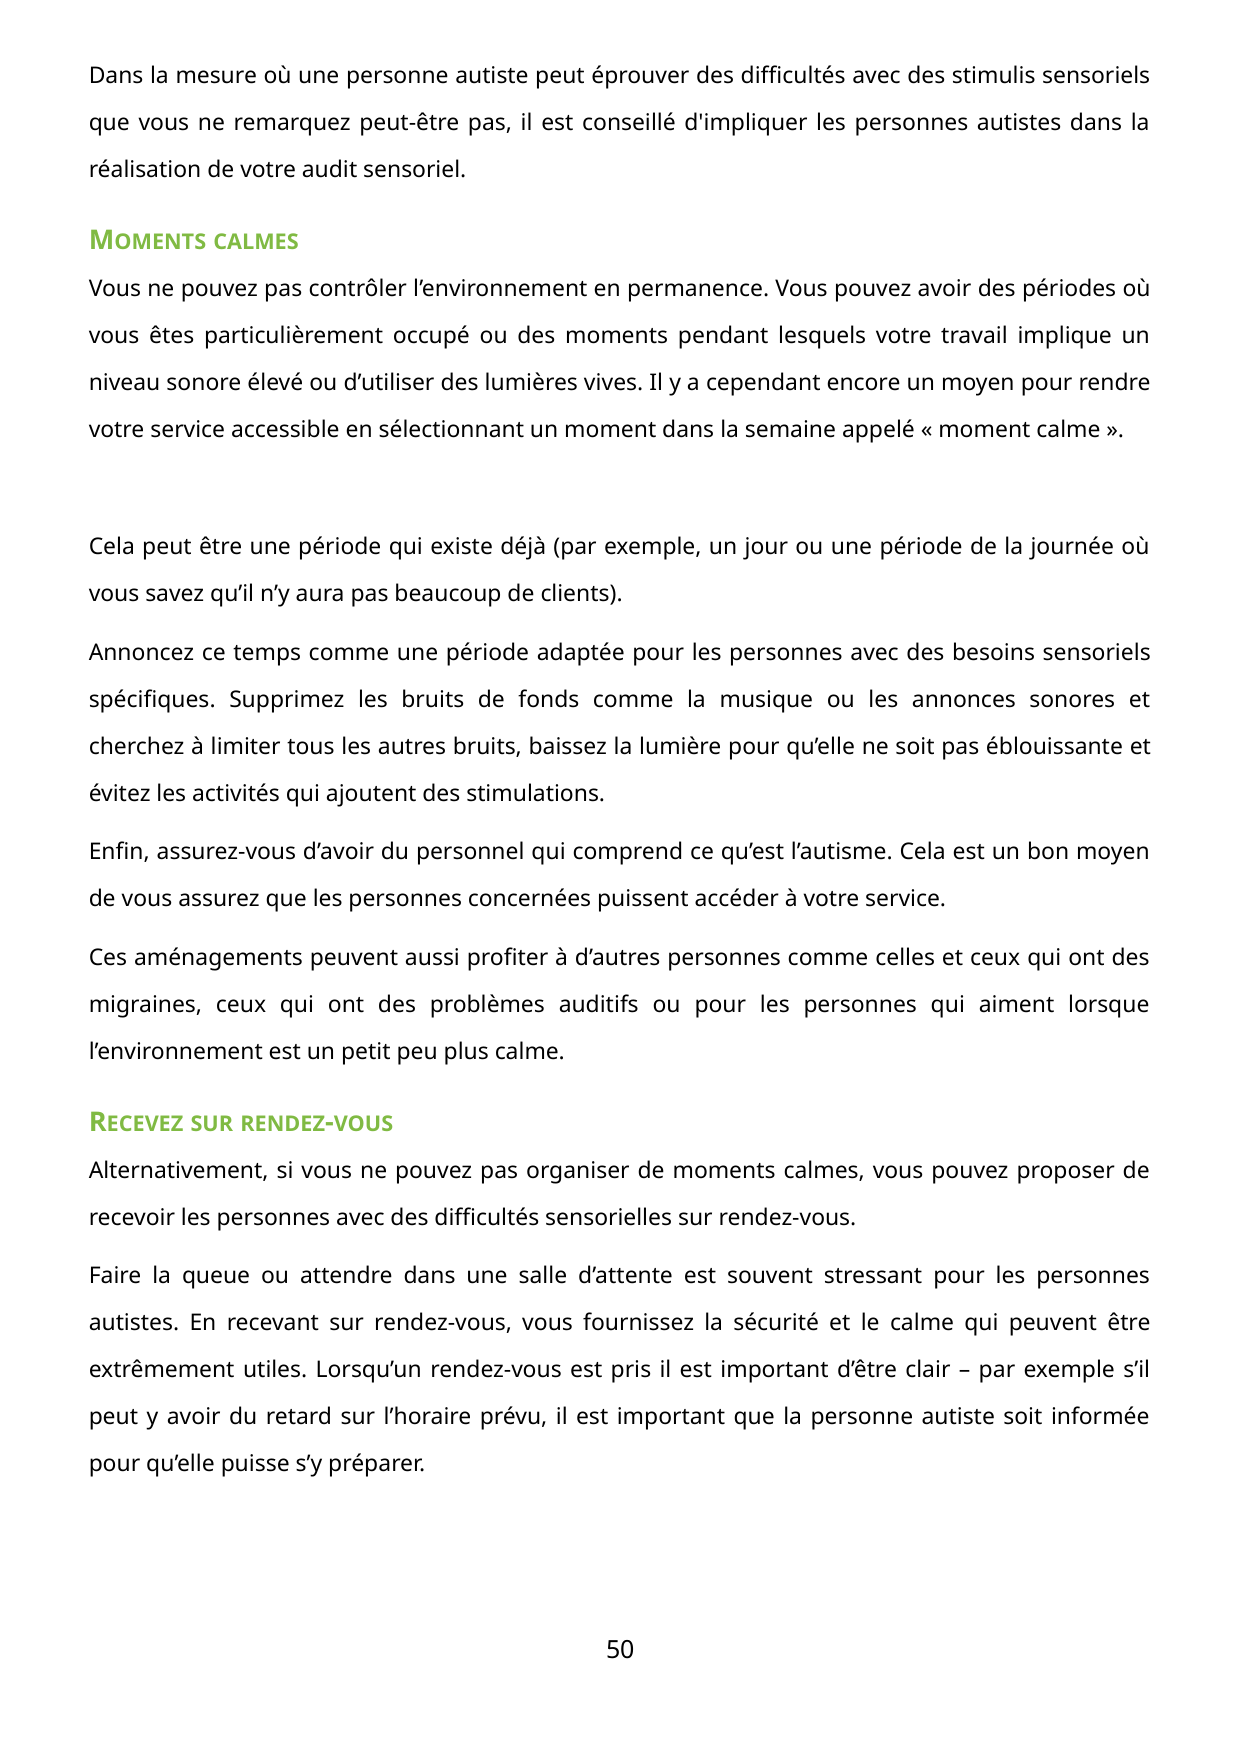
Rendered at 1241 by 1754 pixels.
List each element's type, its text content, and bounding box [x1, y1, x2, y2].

text Cela peut être une période qui existe déjà (par exemple, un jour ou une période de la journée où vous savez qu’il n’y aura pas beaucoup de clients). [88, 530, 1152, 608]
text Annoncez ce temps comme une période adaptée pour les personnes avec des besoins sensoriels spécifiques. Supprimez les bruits de fonds comme la musique ou les annonces sonores et cherchez à limiter tous les autres bruits, baissez la lumière pour qu’elle ne soit pas éblouissante et évitez les activités qui ajoutent des stimulations. [88, 636, 1152, 808]
text Ces aménagements peuvent aussi profiter à d’autres personnes comme celles et ceux qui ont des migraines, ceux qui ont des problèmes auditifs ou pour les personnes qui aiment lorsque l’environnement est un petit peu plus calme. [88, 941, 1152, 1066]
text Faire la queue ou attendre dans une salle d’attente est souvent stressant pour les personnes autistes. En recevant sur rendez-vous, vous fournissez la sécurité et le calme qui peuvent être extrêmement utiles. Lorsqu’un rendez-vous est pris il est important d’être clair – par exemple s’il peut y avoir du retard sur l’horaire prévu, il est important que la personne autiste soit informée pour qu’elle puisse s’y préparer. [88, 1259, 1152, 1478]
subtitle Recevez sur rendez-vous [88, 1102, 1152, 1139]
text Alternativement, si vous ne pouvez pas organiser de moments calmes, vous pouvez proposer de recevoir les personnes avec des difficultés sensorielles sur rendez-vous. [88, 1154, 1152, 1232]
subtitle Moments calmes [88, 220, 1152, 257]
text Vous ne pouvez pas contrôler l’environnement en permanence. Vous pouvez avoir des périodes où vous êtes particulièrement occupé ou des moments pendant lesquels votre travail implique un niveau sonore élevé ou d’utiliser des lumières vives. Il y a cependant encore un moyen pour rendre votre service accessible en sélectionnant un moment dans la semaine appelé « moment calme ». [88, 272, 1152, 444]
text Enfin, assurez-vous d’avoir du personnel qui comprend ce qu’est l’autisme. Cela est un bon moyen de vous assurez que les personnes concernées puissent accéder à votre service. [88, 835, 1152, 913]
text Dans la mesure où une personne autiste peut éprouver des difficultés avec des stimulis sensoriels que vous ne remarquez peut-être pas, il est conseillé d'impliquer les personnes autistes dans la réalisation de votre audit sensoriel. [88, 59, 1152, 184]
